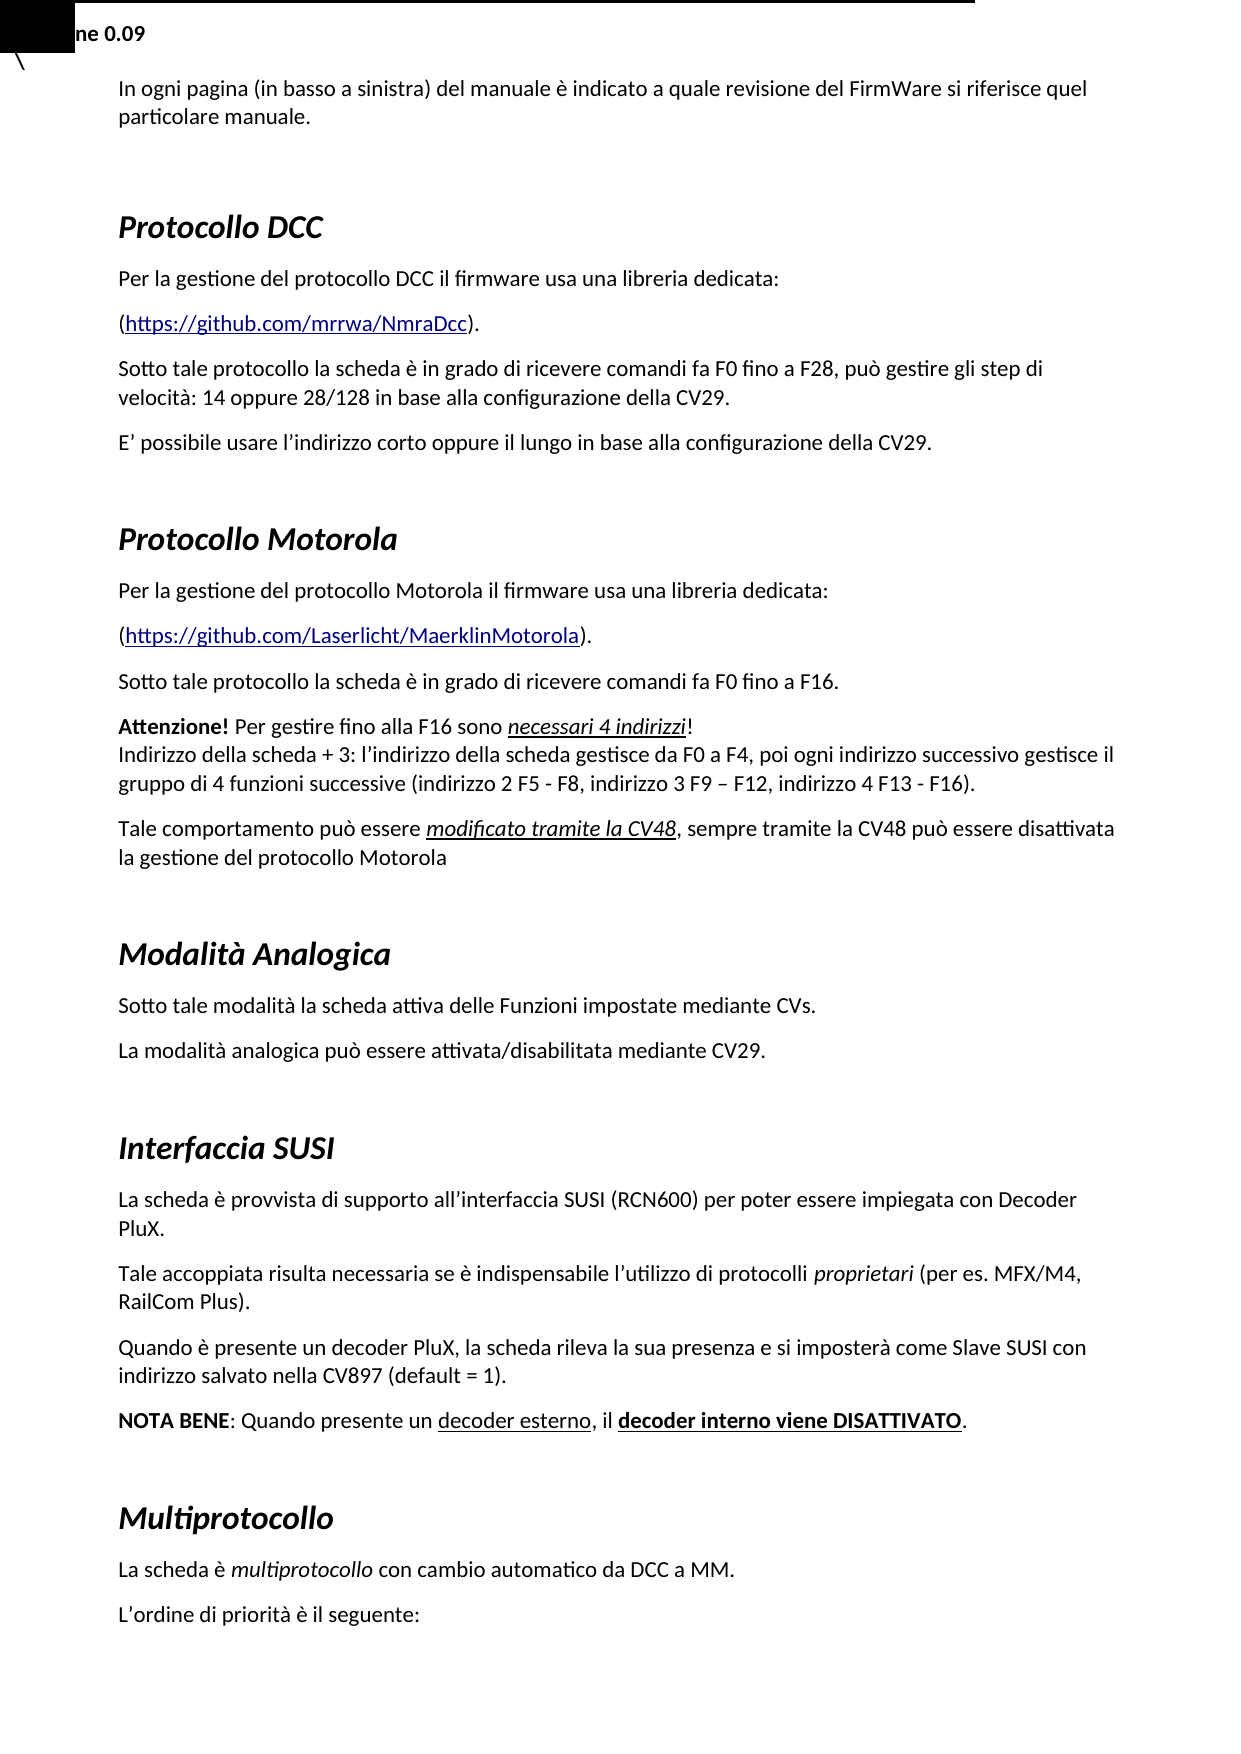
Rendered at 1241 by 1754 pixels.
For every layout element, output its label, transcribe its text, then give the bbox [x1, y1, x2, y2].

text Quando è presente un decoder PluX, la scheda rileva la sua presenza e si imposterà come Slave SUSI con indirizzo salvato nella CV897 (default = 1). [118, 1333, 1122, 1389]
text In ogni pagina (in basso a sinistra) del manuale è indicato a quale revisione del FirmWare si riferisce quel particolare manuale. [118, 74, 1122, 130]
text Per la gestione del protocollo Motorola il firmware usa una libreria dedicata: [118, 576, 1122, 604]
text Attenzione! Per gestire fino alla F16 sono necessari 4 indirizzi! Indirizzo della scheda + 3: l’indirizzo della scheda gestisce da F0 a F4, poi ogni indirizzo successivo gestisce il gruppo di 4 funzioni successive (indirizzo 2 F5 - F8, indirizzo 3 F9 – F12, indirizzo 4 F13 - F16). [118, 712, 1122, 797]
text (https://github.com/mrrwa/NmraDcc). [118, 309, 1122, 337]
text L’ordine di priorità è il seguente: [118, 1600, 1122, 1628]
text La scheda è multiprotocollo con cambio automatico da DCC a MM. [118, 1555, 1122, 1583]
text Tale accoppiata risulta necessaria se è indispensabile l’utilizzo di protocolli proprietari (per es. MFX/M4, RailCom Plus). [118, 1259, 1122, 1316]
text La modalità analogica può essere attivata/disabilitata mediante CV29. [118, 1037, 1122, 1065]
text E’ possibile usare l’indirizzo corto oppure il lungo in base alla configurazione della CV29. [118, 428, 1122, 456]
text Sotto tale protocollo la scheda è in grado di ricevere comandi fa F0 fino a F16. [118, 667, 1122, 695]
subtitle Modalità Analogica [118, 933, 1122, 974]
text NOTA BENE: Quando presente un decoder esterno, il decoder interno viene DISATTIVATO. [118, 1406, 1122, 1434]
subtitle Protocollo Motorola [118, 518, 1122, 559]
text (https://github.com/Laserlicht/MaerklinMotorola). [118, 622, 1122, 650]
subtitle Protocollo DCC [118, 206, 1122, 246]
text La scheda è provvista di supporto all’interfaccia SUSI (RCN600) per poter essere impiegata con Decoder PluX. [118, 1185, 1122, 1242]
subtitle Multiprotocollo [118, 1497, 1122, 1538]
text Tale comportamento può essere modificato tramite la CV48, sempre tramite la CV48 può essere disattivata la gestione del protocollo Motorola [118, 814, 1122, 871]
text Per la gestione del protocollo DCC il firmware usa una libreria dedicata: [118, 264, 1122, 292]
text Sotto tale modalità la scheda attiva delle Funzioni impostate mediante CVs. [118, 991, 1122, 1019]
subtitle Interfaccia SUSI [118, 1127, 1122, 1168]
text Sotto tale protocollo la scheda è in grado di ricevere comandi fa F0 fino a F28, può gestire gli step di velocità: 14 oppure 28/128 in base alla configurazione della CV29. [118, 354, 1122, 411]
